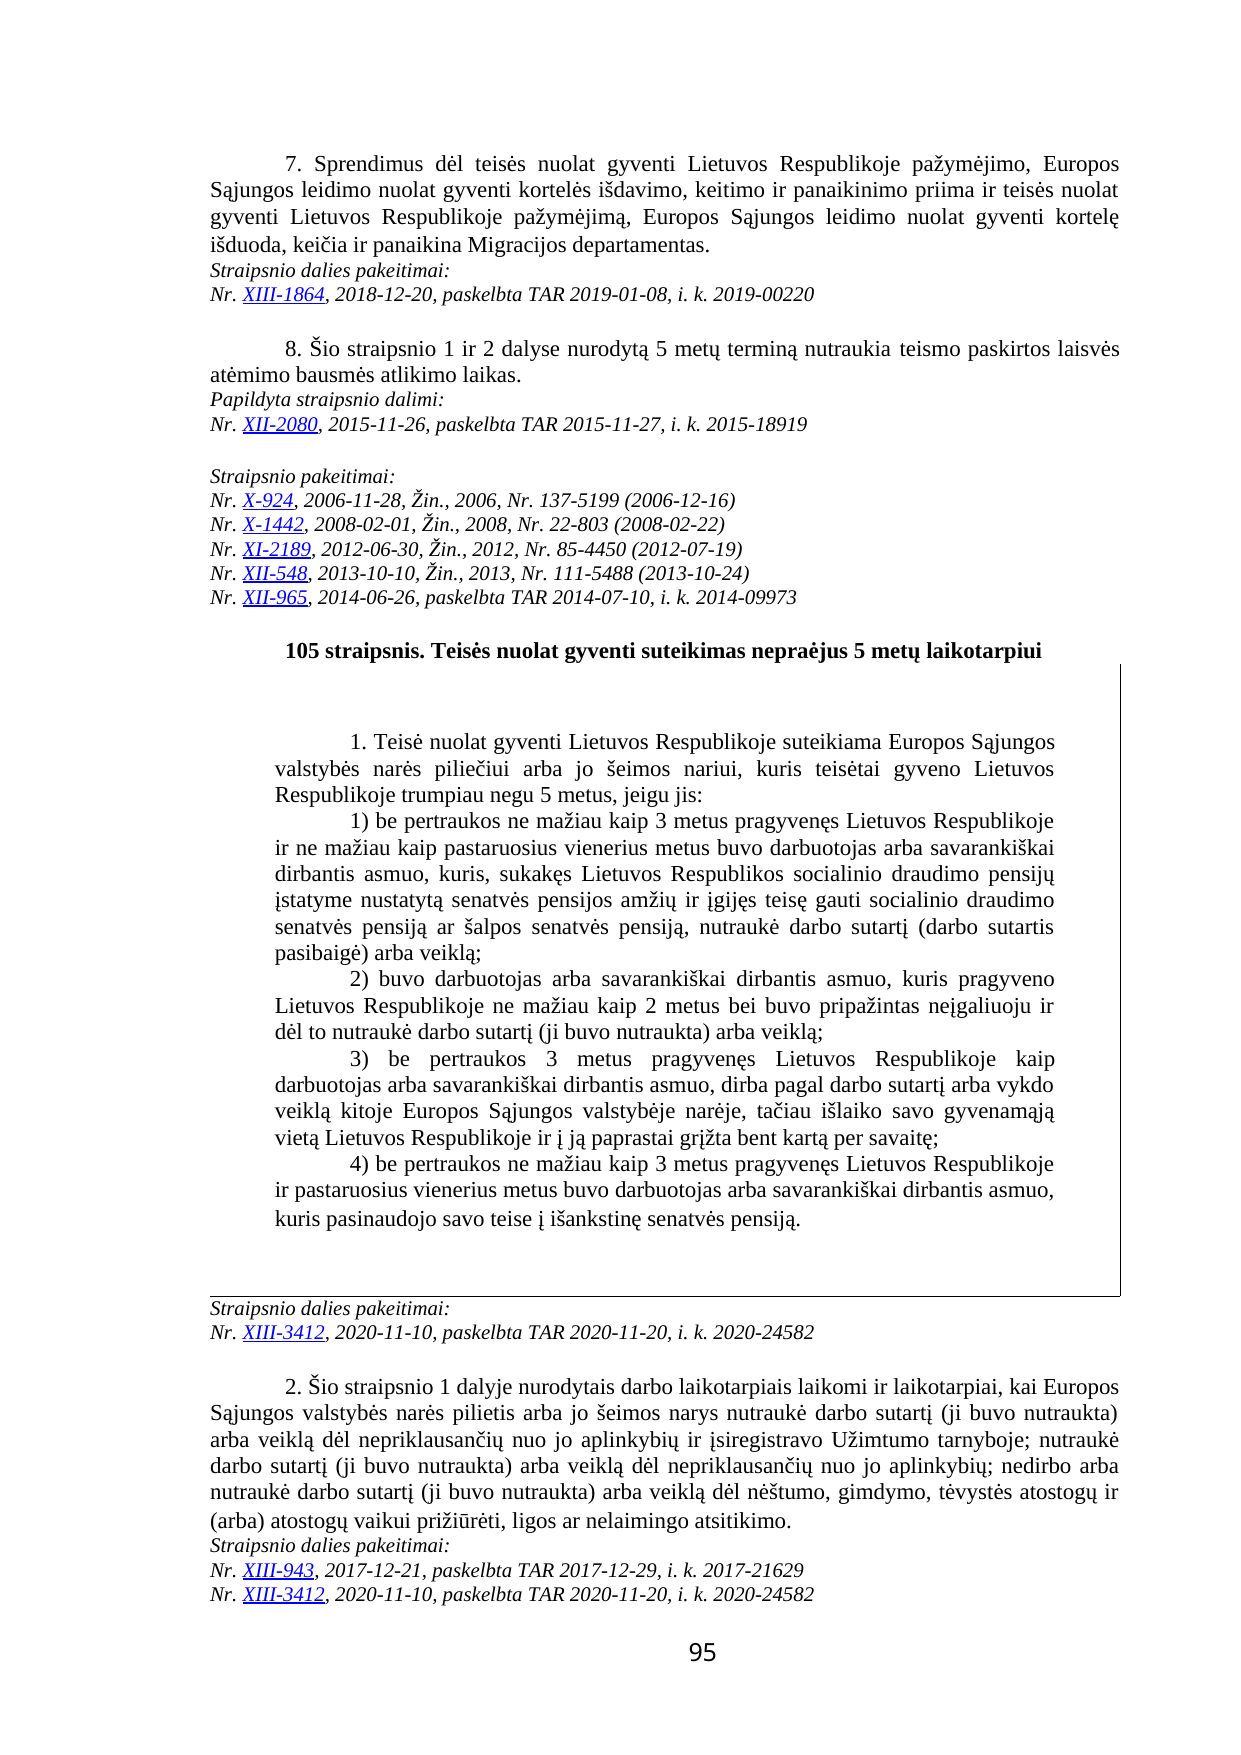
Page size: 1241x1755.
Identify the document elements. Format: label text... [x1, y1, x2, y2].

text 2) buvo darbuotojas arba savarankiškai dirbantis asmuo, kuris pragyveno Lietuvos Respublikoje ne mažiau kaip 2 metus bei buvo pripažintas neįgaliuoju ir dėl to nutraukė darbo sutartį (ji buvo nutraukta) arba veiklą; [210, 966, 1120, 1044]
text 105 straipsnis. Teisės nuolat gyventi suteikimas nepraėjus 5 metų laikotarpiui [285, 637, 1120, 664]
text 3) be pertraukos 3 metus pragyvenęs Lietuvos Respublikoje kaip darbuotojas arba savarankiškai dirbantis asmuo, dirba pagal darbo sutartį arba vykdo veiklą kitoje Europos Sąjungos valstybėje narėje, tačiau išlaiko savo gyvenamąją vietą Lietuvos Respublikoje ir į ją paprastai grįžta bent kartą per savaitę; [210, 1044, 1120, 1150]
text Straipsnio dalies pakeitimai: [210, 1296, 1120, 1320]
text Straipsnio dalies pakeitimai: [210, 1533, 1120, 1557]
text 4) be pertraukos ne mažiau kaip 3 metus pragyvenęs Lietuvos Respublikoje ir pastaruosius vienerius metus buvo darbuotojas arba savarankiškai dirbantis asmuo, kuris pasinaudojo savo teise į išankstinę senatvės pensiją. [210, 1150, 1120, 1296]
text Papildyta straipsnio dalimi: [210, 387, 1120, 411]
text Nr. XII-2080, 2015-11-26, paskelbta TAR 2015-11-27, i. k. 2015-18919 [210, 411, 1120, 436]
text Nr. XIII-1864, 2018-12-20, paskelbta TAR 2019-01-08, i. k. 2019-00220 [210, 282, 1120, 306]
text Nr. X-924, 2006-11-28, Žin., 2006, Nr. 137-5199 (2006-12-16) [210, 488, 1120, 512]
text 1) be pertraukos ne mažiau kaip 3 metus pragyvenęs Lietuvos Respublikoje ir ne mažiau kaip pastaruosius vienerius metus buvo darbuotojas arba savarankiškai dirbantis asmuo, kuris, sukakęs Lietuvos Respublikos socialinio draudimo pensijų įstatyme nustatytą senatvės pensijos amžių ir įgijęs teisę gauti socialinio draudimo senatvės pensiją ar šalpos senatvės pensiją, nutraukė darbo sutartį (darbo sutartis pasibaigė) arba veiklą; [210, 807, 1120, 966]
text 7. Sprendimus dėl teisės nuolat gyventi Lietuvos Respublikoje pažymėjimo, Europos Sąjungos leidimo nuolat gyventi kortelės išdavimo, keitimo ir panaikinimo priima ir teisės nuolat gyventi Lietuvos Respublikoje pažymėjimą, Europos Sąjungos leidimo nuolat gyventi kortelę išduoda, keičia ir panaikina Migracijos departamentas. [210, 150, 1120, 258]
text Nr. XI-2189, 2012-06-30, Žin., 2012, Nr. 85-4450 (2012-07-19) [210, 536, 1120, 561]
text 8. Šio straipsnio 1 ir 2 dalyse nurodytą 5 metų terminą nutraukia teismo paskirtos laisvės atėmimo bausmės atlikimo laikas. [210, 335, 1120, 387]
text Nr. X-1442, 2008-02-01, Žin., 2008, Nr. 22-803 (2008-02-22) [210, 512, 1120, 536]
text Nr. XII-965, 2014-06-26, paskelbta TAR 2014-07-10, i. k. 2014-09973 [210, 584, 1120, 609]
text Straipsnio pakeitimai: [210, 464, 1120, 488]
text Nr. XIII-3412, 2020-11-10, paskelbta TAR 2020-11-20, i. k. 2020-24582 [210, 1582, 1120, 1606]
text 2. Šio straipsnio 1 dalyje nurodytais darbo laikotarpiais laikomi ir laikotarpiai, kai Europos Sąjungos valstybės narės pilietis arba jo šeimos narys nutraukė darbo sutartį (ji buvo nutraukta) arba veiklą dėl nepriklausančių nuo jo aplinkybių ir įsiregistravo Užimtumo tarnyboje; nutraukė darbo sutartį (ji buvo nutraukta) arba veiklą dėl nepriklausančių nuo jo aplinkybių; nedirbo arba nutraukė darbo sutartį (ji buvo nutraukta) arba veiklą dėl nėštumo, gimdymo, tėvystės atostogų ir (arba) atostogų vaikui prižiūrėti, ligos ar nelaimingo atsitikimo. [210, 1373, 1120, 1533]
text Straipsnio dalies pakeitimai: [210, 258, 1120, 282]
text Nr. XII-548, 2013-10-10, Žin., 2013, Nr. 111-5488 (2013-10-24) [210, 561, 1120, 584]
text 1. Teisė nuolat gyventi Lietuvos Respublikoje suteikiama Europos Sąjungos valstybės narės piliečiui arba jo šeimos nariui, kuris teisėtai gyveno Lietuvos Respublikoje trumpiau negu 5 metus, jeigu jis: [210, 664, 1120, 807]
text Nr. XIII-3412, 2020-11-10, paskelbta TAR 2020-11-20, i. k. 2020-24582 [210, 1320, 1120, 1344]
text Nr. XIII-943, 2017-12-21, paskelbta TAR 2017-12-29, i. k. 2017-21629 [210, 1557, 1120, 1582]
